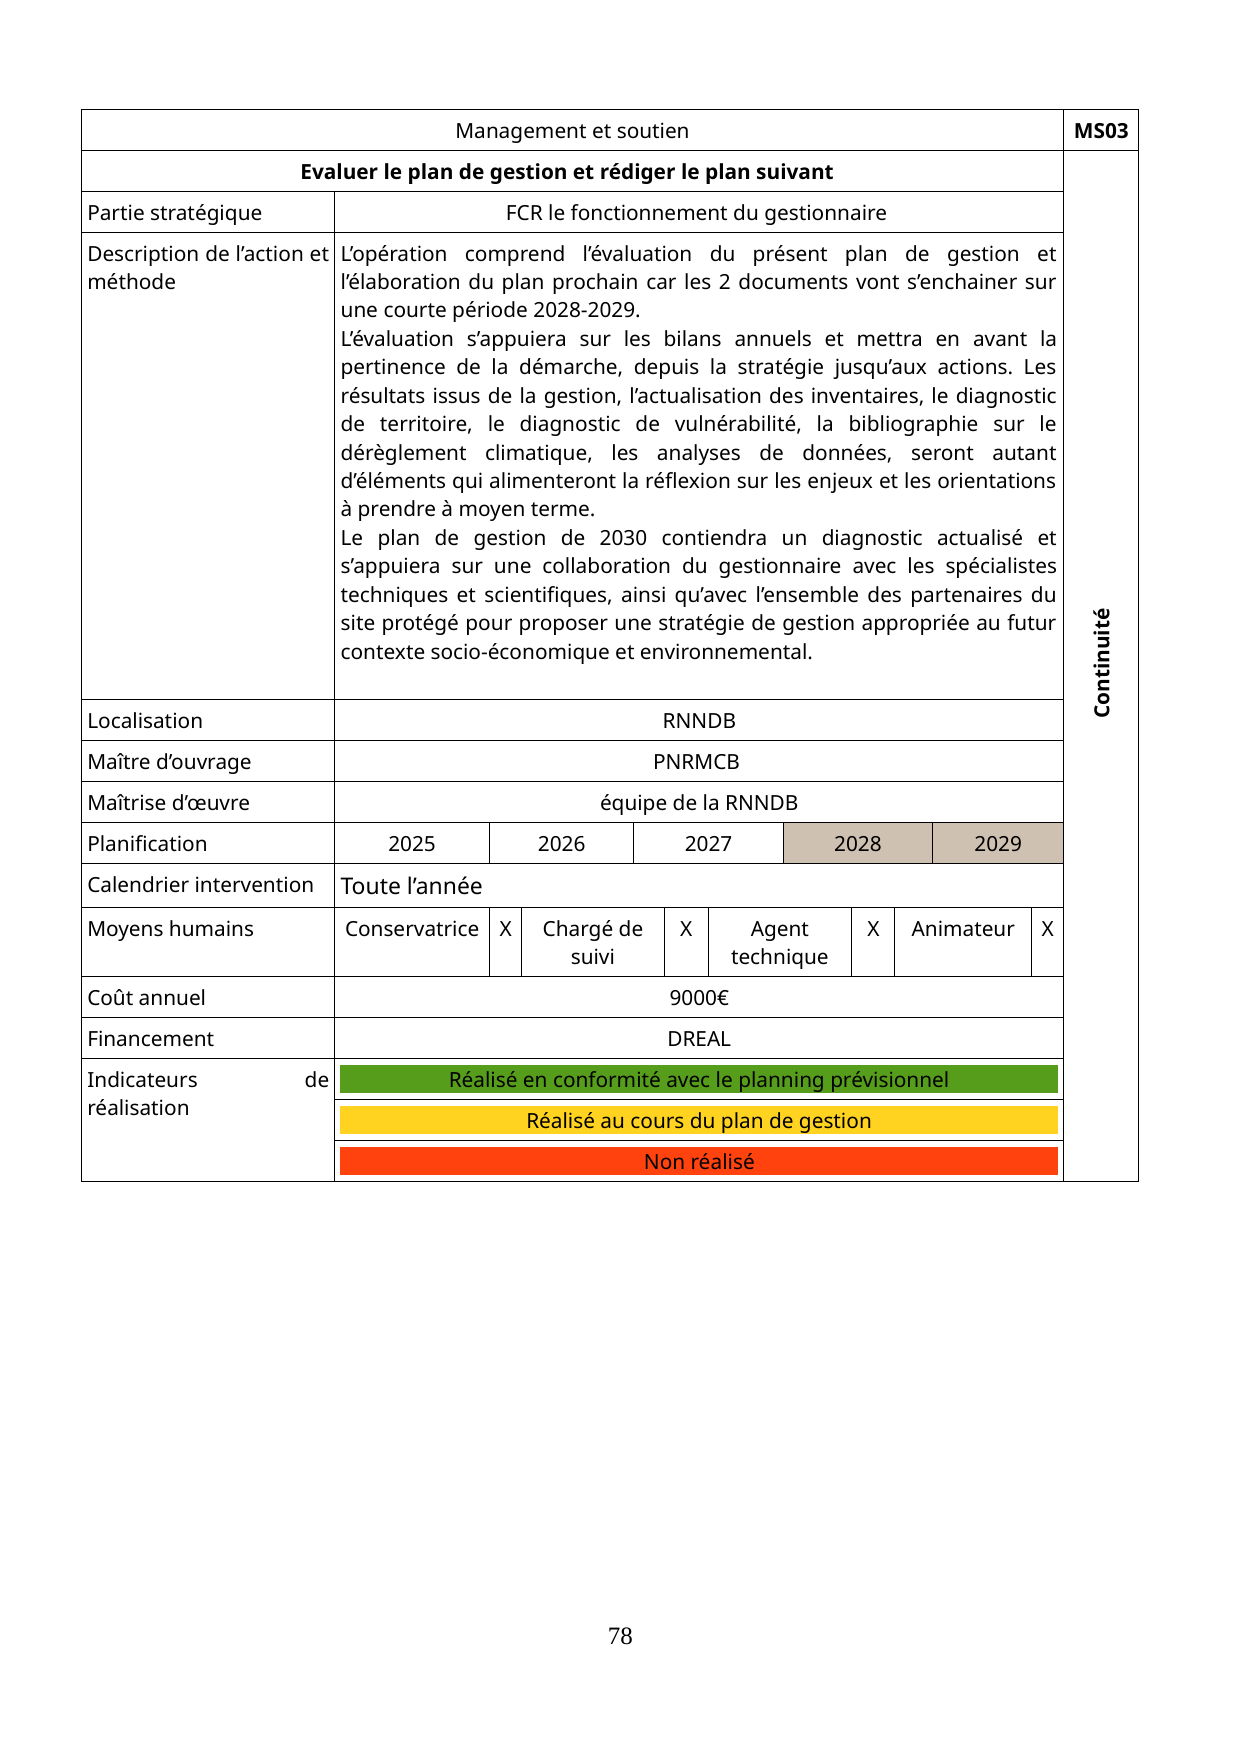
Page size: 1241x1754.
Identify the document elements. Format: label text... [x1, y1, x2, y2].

table_cell 2026 [490, 823, 633, 863]
table_cell équipe de la RNNDB [335, 782, 1063, 822]
table_cell X [665, 908, 708, 976]
table_cell L’opération comprend l’évaluation du présent plan de gestion et l’élaboration du plan prochain car les 2 documents vont s’enchainer sur une courte période 2028-2029. L’évaluation s’appuiera sur les bilans annuels et mettra en avant la pertinence de la démarche, depuis la stratégie jusqu’aux actions. Les résultats issus de la gestion, l’actualisation des inventaires, le diagnostic de territoire, le diagnostic de vulnérabilité, la bibliographie sur le dérèglement climatique, les analyses de données, seront autant d’éléments qui alimenteront la réflexion sur les enjeux et les orientations à prendre à moyen terme. Le plan de gestion de 2030 contiendra un diagnostic actualisé et s’appuiera sur une collaboration du gestionnaire avec les spécialistes techniques et scientifiques, ainsi qu’avec l’ensemble des partenaires du site protégé pour proposer une stratégie de gestion appropriée au futur contexte socio-économique et environnemental. [335, 233, 1063, 699]
table_cell Moyens humains [82, 908, 334, 976]
table_header Management et soutien [82, 110, 1063, 150]
table_cell Coût annuel [82, 977, 334, 1017]
table_cell Réalisé au cours du plan de gestion [335, 1100, 1063, 1140]
table_cell X [852, 908, 894, 976]
table_cell Description de l’action et méthode [82, 233, 334, 699]
table_cell 9000€ [335, 977, 1063, 1017]
table_cell 2028 [784, 823, 932, 863]
table_cell FCR le fonctionnement du gestionnaire [335, 192, 1063, 232]
table_cell 2029 [933, 823, 1063, 863]
table_header MS03 [1064, 110, 1138, 150]
table_cell Maître d’ouvrage [82, 741, 334, 781]
table_cell Partie stratégique [82, 192, 334, 232]
table_cell 2027 [634, 823, 783, 863]
table_cell Localisation [82, 700, 334, 740]
table_cell Continuité [1064, 151, 1138, 1181]
table_cell Conservatrice [335, 908, 489, 976]
table_cell RNNDB [335, 700, 1063, 740]
table_cell Indicateurs de réalisation [82, 1059, 334, 1181]
table_cell 2025 [335, 823, 489, 863]
table_cell Maîtrise d’œuvre [82, 782, 334, 822]
table_cell Animateur [895, 908, 1031, 976]
table_cell Agent technique [709, 908, 851, 976]
table_cell Réalisé en conformité avec le planning prévisionnel [335, 1059, 1063, 1099]
table_cell Evaluer le plan de gestion et rédiger le plan suivant [82, 151, 1063, 191]
table_cell Toute l’année [335, 864, 1063, 907]
table_cell DREAL [335, 1018, 1063, 1058]
table_cell PNRMCB [335, 741, 1063, 781]
table_cell Calendrier intervention [82, 864, 334, 907]
table_cell X [1032, 908, 1063, 976]
table_cell Non réalisé [335, 1141, 1063, 1181]
table_cell Planification [82, 823, 334, 863]
table_cell Chargé de suivi [522, 908, 664, 976]
table_cell Financement [82, 1018, 334, 1058]
table_cell X [490, 908, 521, 976]
